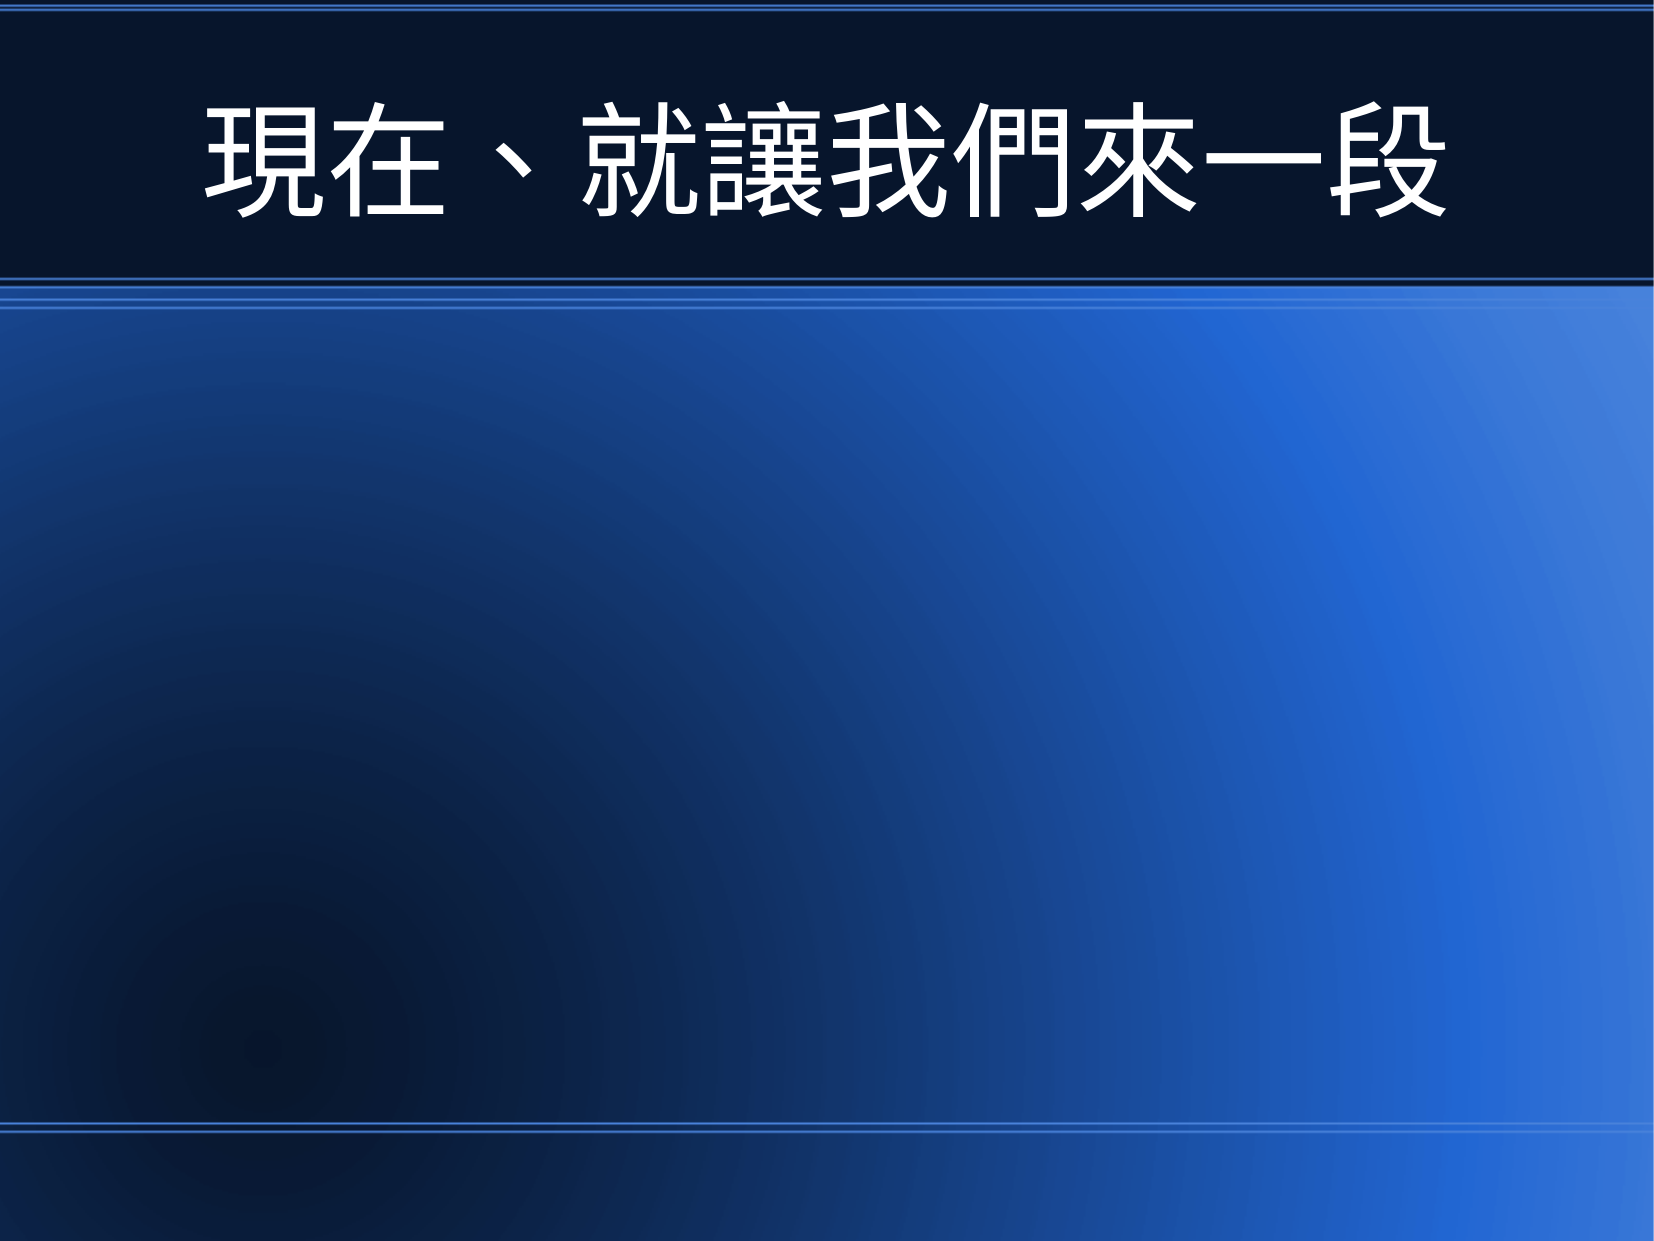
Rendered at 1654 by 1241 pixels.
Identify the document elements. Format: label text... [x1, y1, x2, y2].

title 現在、就讓我們來一段 [82, 49, 1571, 257]
picture [0, 0, 1654, 1241]
